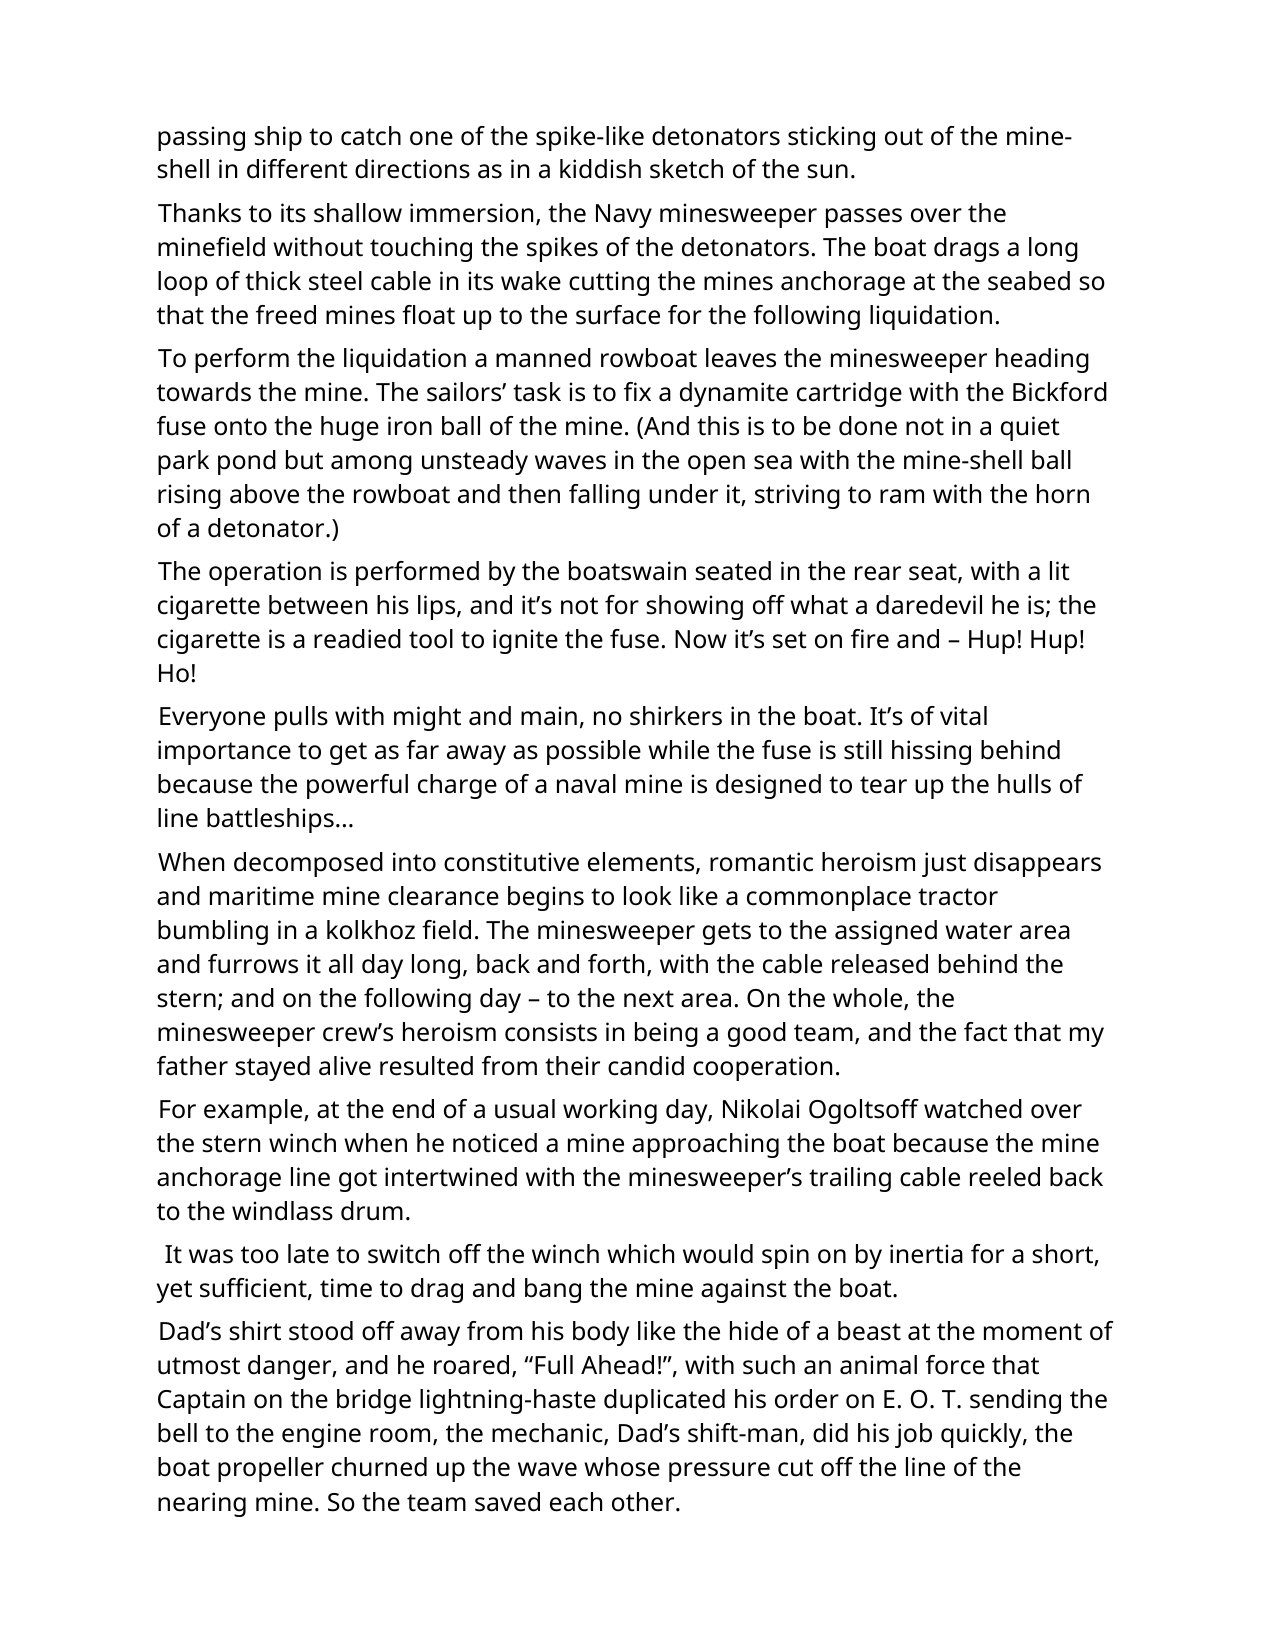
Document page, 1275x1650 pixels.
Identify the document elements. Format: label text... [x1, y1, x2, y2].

text Dad’s shirt stood off away from his body like the hide of a beast at the moment of utmost danger, and he roared, “Full Ahead!”, with such an animal force that Captain on the bridge lightning-haste duplicated his order on E. O. T. sending the bell to the engine room, the mechanic, Dad’s shift-man, did his job quickly, the boat propeller churned up the wave whose pressure cut off the line of the nearing mine. So the team saved each other. [156, 1314, 1118, 1518]
text For example, at the end of a usual working day, Nikolai Ogoltsoff watched over the stern winch when he noticed a mine approaching the boat because the mine anchorage line got intertwined with the minesweeper’s trailing cable reeled back to the windlass drum. [156, 1092, 1118, 1228]
text passing ship to catch one of the spike-like detonators sticking out of the mine-shell in different directions as in a kiddish sketch of the sun. [156, 118, 1118, 186]
text Thanks to its shallow immersion, the Navy minesweeper passes over the minefield without touching the spikes of the detonators. The boat drags a long loop of thick steel cable in its wake cutting the mines anchorage at the seabed so that the freed mines float up to the surface for the following liquidation. [156, 195, 1118, 331]
text Everyone pulls with might and main, no shirkers in the boat. It’s of vital importance to get as far away as possible while the fuse is still hissing behind because the powerful charge of a naval mine is designed to tear up the hulls of line battleships… [156, 699, 1118, 835]
text To perform the liquidation a manned rowboat leaves the minesweeper heading towards the mine. The sailors’ task is to fix a dynamite cartridge with the Bickford fuse onto the huge iron ball of the mine. (And this is to be done not in a quiet park pond but among unsteady waves in the open sea with the mine-shell ball rising above the rowboat and then falling under it, striving to ram with the horn of a detonator.) [156, 340, 1118, 545]
text The operation is performed by the boatswain seated in the rear seat, with a lit cigarette between his lips, and it’s not for showing off what a daredevil he is; the cigarette is a readied tool to ignite the fuse. Now it’s set on fire and – Hup! Hup! Ho! [156, 554, 1118, 690]
text When decomposed into constitutive elements, romantic heroism just disappears and maritime mine clearance begins to look like a commonplace tractor bumbling in a kolkhoz field. The minesweeper gets to the assigned water area and furrows it all day long, back and forth, with the cable released behind the stern; and on the following day – to the next area. On the whole, the minesweeper crew’s heroism consists in being a good team, and the fact that my father stayed alive resulted from their candid cooperation. [156, 844, 1118, 1083]
text It was too late to switch off the winch which would spin on by inertia for a short, yet sufficient, time to drag and bang the mine against the boat. [156, 1237, 1118, 1305]
